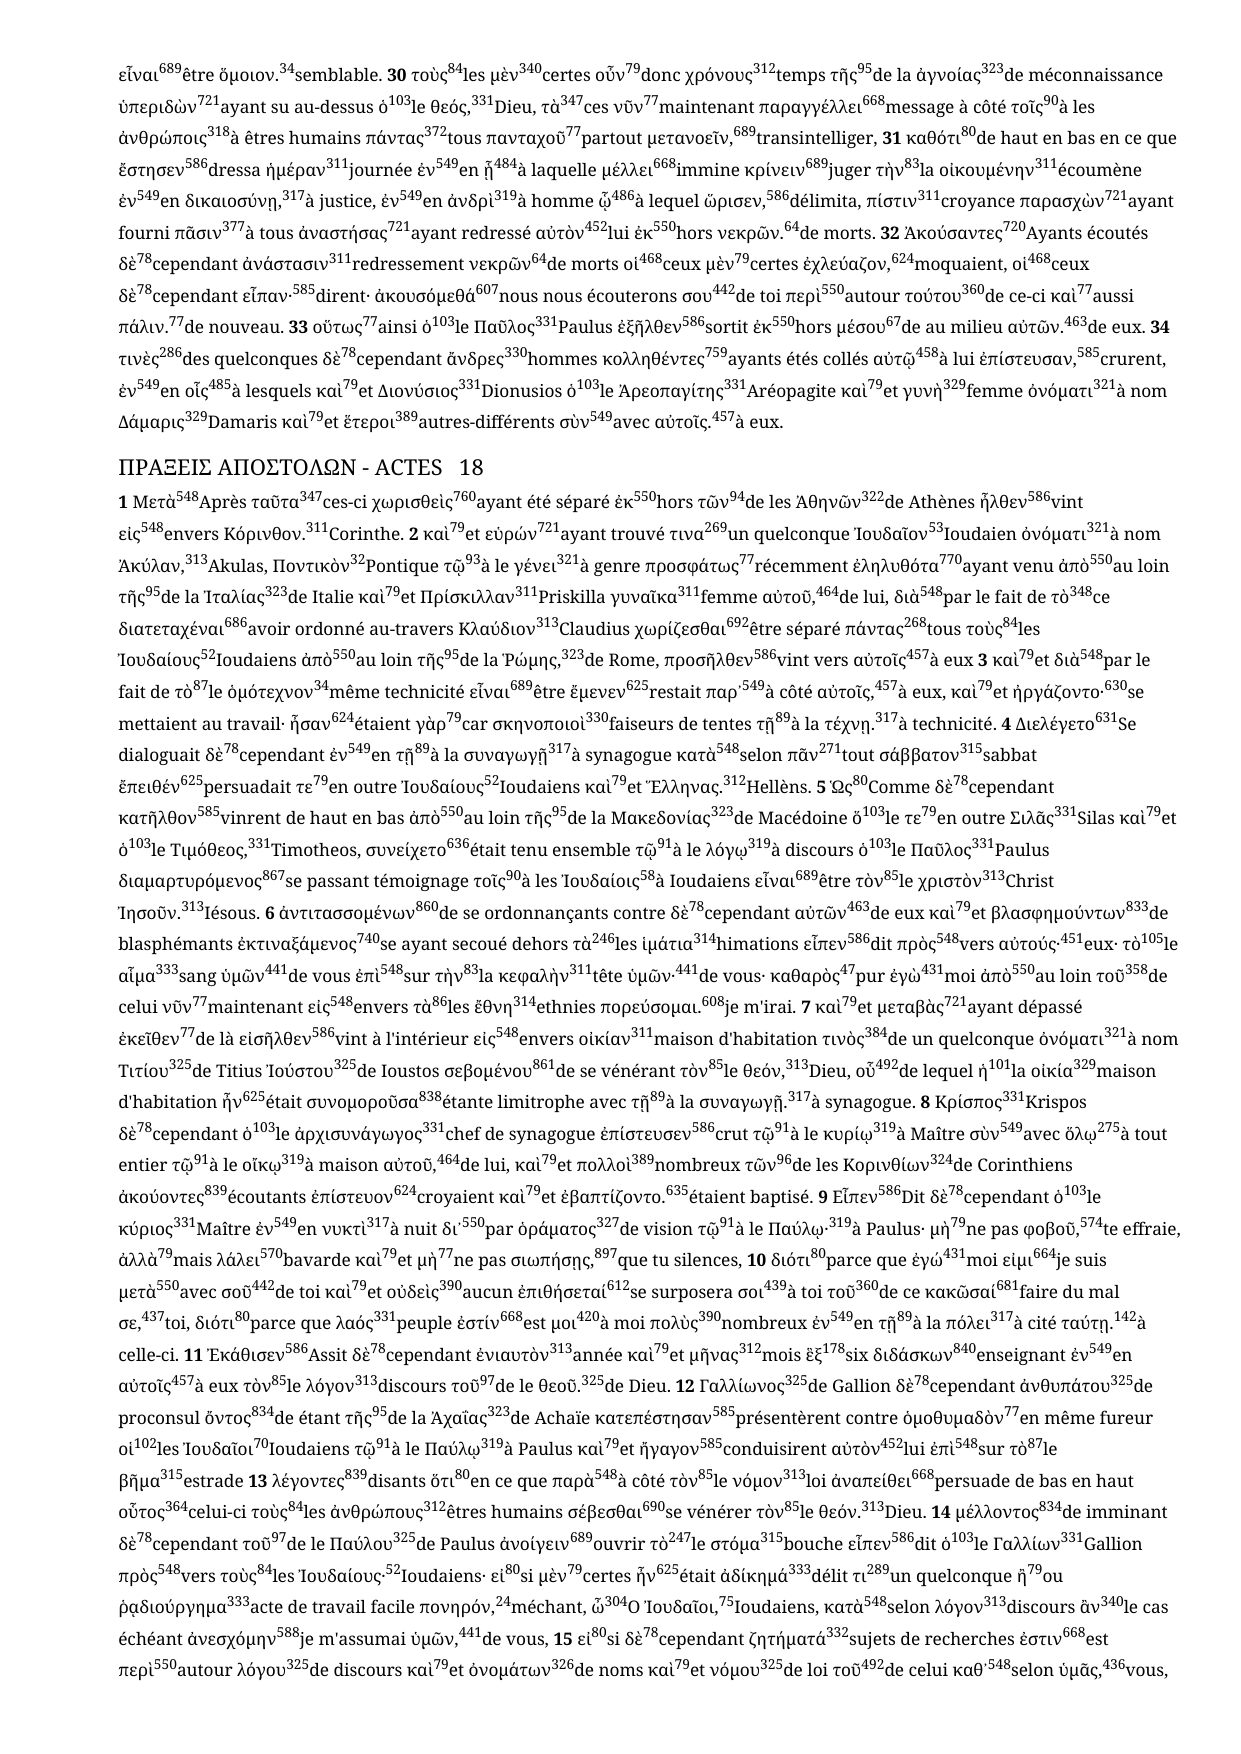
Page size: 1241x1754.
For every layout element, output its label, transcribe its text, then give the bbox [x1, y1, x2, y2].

text 1 Διοδεύσαντες720Ayants faits route à travers δὲ78cependant τὴν83la Ἀμφίπολιν311Amphipolis καὶ79et τὴν83la Ἀπολλωνίαν311Apollonie ἦλθον585vinrent εἰς548envers Θεσσαλονίκην311Thessalonique ὅπου77là où ἦν625était συναγωγὴ329synagogue τῶν96de les Ἰουδαίων.64de Ioudaiens. 2 κατὰ548selon δὲ78cependant τὸ348ce εἰωθὸς772ayant habitué τῷ91à le Παύλῳ319à Paulus εἰσῆλθεν586vint à l'intérieur πρὸς548vers αὐτοὺς451eux καὶ79et ἐπὶ548sur σάββατα314sabbats τρία180trois διελέξατο592se dialogua αὐτοῖς457à eux ἀπὸ550au loin τῶν94de les γραφῶν,322de graphes, 3 διανοίγων840entrouvrant καὶ79et παρατιθέμενος867se posant à côté ὅτι80en ce que τὸν85le χριστὸν313Christ ἔδει625attachait de lien παθεῖν681souffrir καὶ79et ἀναστῆναι681redresser ἐκ550hors νεκρῶν64de morts καὶ79et ὅτι80en ce que οὗτός364celui-ci ἐστιν668est ὁ103le χριστὸς331Christ [ὁ]103[le] Ἰησοῦς331Iésous ὃν480lequel ἐγὼ431moi καταγγέλλω664j'annonce de haut en bas ὑμῖν.438à vous. 4 καί79et τινες389des quelconques ἐξ550hors αὐτῶν463de eux ἐπείσθησαν599furent persuadé καὶ79et προσεκληρώθησαν599furent tiré au sort auprès τῷ91à le Παύλῳ319à Paulus καὶ79et τῷ91à le Σιλᾷ,319à Silas, τῶν357de ceux τε79en outre σεβομένων860de se vénérants Ἑλλήνων324de Hellèns πλῆθος333multitude πολύ,289nombreux, γυναικῶν322de femmes τε79en outre τῶν94de les πρώτων13de premières οὐκ77non ὀλίγαι.387peu. 5 Ζηλώσαντες720Ayants zélés δὲ78cependant οἱ102les Ἰουδαῖοι70Ioudaiens καὶ79et προσλαβόμενοι739se ayants pris auprès τῶν96de les ἀγοραίων64de appartenants aux agoras ἄνδρας312hommes τινὰς268des quelconques πονηροὺς3méchants καὶ79et ὀχλοποιήσαντες720ayants faits foules ἐθορύβουν624tumultuaient τὴν83la πόλιν311cité καὶ79et ἐπιστάντες720ayants présentés τῇ89à la οἰκίᾳ317à maison d'habitation Ἰάσονος325de Iason ἐζήτουν624cherchaient αὐτοὺς451eux προαγαγεῖν681mener devant εἰς548envers τὸν85le δῆμον·313population· 6 μὴ77ne pas εὑρόντες720ayants trouvés δὲ78cependant αὐτοὺς451eux ἔσυρον624traînaient Ἰάσονα313Iason καί79et τινας268des quelconques ἀδελφοὺς312frères ἐπὶ548sur τοὺς84les πολιτάρχας312chefs de cité βοῶντες839beuglants ὅτι80en ce que οἱ363ceux τὴν83la οἰκουμένην311écoumène ἀναστατώσαντες720ayants dérangés οὗτοι363ceux-ci καὶ77aussi ἐνθάδε77ici-même πάρεισιν,667sont à côté, 7 οὓς479lesquels ὑποδέδεκται648s'a accepté en dessous Ἰάσων·331Iason· καὶ79et οὗτοι363ceux-ci πάντες286tous ἀπέναντι552depuis en-devant τῶν98de les δογμάτων326de dogmes Καίσαρος325de Kaesar πράσσουσιν667pratiquent βασιλέα313roi ἕτερον115autre-différent λέγοντες839disants εἶναι689être Ἰησοῦν.313Iésous. 8 ἐτάραξαν585troublèrent δὲ78cependant τὸν85le ὄχλον313foule καὶ79et τοὺς84les πολιτάρχας312chefs de cité ἀκούοντας821écoutants ταῦτα,347ces-ci, 9 καὶ79et λαβόντες720ayants pris τὸ87le ἱκανὸν55assez-important παρὰ550à côté τοῦ97de le Ἰάσονος325de Iason καὶ79et τῶν96de les λοιπῶν383de restants ἀπέλυσαν585délièrent au loin αὐτούς.451eux. 10 Οἱ102Les δὲ78cependant ἀδελφοὶ330frères εὐθέως77directement διὰ550par νυκτὸς323de nuit ἐξέπεμψαν585mandèrent dehors τόν85le τε79en outre Παῦλον313Paulus καὶ79et τὸν85le Σιλᾶν313Silas εἰς548envers Βέροιαν,311Bérée, οἵτινες497lesquels des quelconques παραγενόμενοι739se ayants devenus à côté εἰς548envers τὴν83la συναγωγὴν311synagogue τῶν96de les Ἰουδαίων64de Ioudaiens ἀπῄεσαν.624étaient au loin. 11 οὗτοι363ceux-ci δὲ78cependant ἦσαν624étaient εὐγενέστεροι46genres plus nobles τῶν357de ceux ἐν549en Θεσσαλονίκῃ,317à Thessalonique, οἵτινες497lesquels des quelconques ἐδέξαντο591se acceptèrent τὸν85le λόγον313discours μετὰ550avec πάσης279de toute προθυμίας323de promptitude fureur καθ᾽548selon ἡμέραν311journée ἀνακρίνοντες839jugeants de bas en haut τὰς82les γραφὰς310graphes εἰ80si ἔχοι700que ait ταῦτα365ces-ci οὕτως.77ainsi. 12 πολλοὶ389nombreux μὲν77certes οὖν79donc ἐξ550hors αὐτῶν463de eux ἐπίστευσαν585crurent καὶ79et τῶν94de les Ἑλληνίδων322de Hellènes γυναικῶν322de femmes τῶν94de les εὐσχημόνων13de élégantes καὶ79et ἀνδρῶν324de hommes οὐκ77non ὀλίγοι.389peu. 13 Ὡς80Comme δὲ78cependant ἔγνωσαν585connurent οἱ102les ἀπὸ550au loin τῆς95de la Θεσσαλονίκης323de Thessalonique Ἰουδαῖοι70Ioudaiens ὅτι80en ce que καὶ77aussi ἐν549en τῇ89à la Βεροίᾳ317à Bérée κατηγγέλη600fut annoncé de haut en bas ὑπὸ550sous τοῦ97de le Παύλου325de Paulus ὁ103le λόγος331discours τοῦ97de le θεοῦ,325de Dieu, ἦλθον585vinrent κἀκεῖ77et là σαλεύοντες839ébranlants καὶ79et ταράσσοντες839troublants τοὺς84les ὄχλους.312foules. 14 εὐθέως77directement δὲ78cependant τότε77alors τὸν85le Παῦλον313Paulus ἐξαπέστειλαν585envoyèrent dehors οἱ102les ἀδελφοὶ330frères πορεύεσθαι690se aller ἕως551jusqu'à ce que ἐπὶ548sur τὴν83la θάλασσαν,311mer, ὑπέμεινάν585résistèrent en restant sous τε79en outre ὅ103le τε79en outre Σιλᾶς331Silas καὶ79et ὁ103le Τιμόθεος331Timotheos ἐκεῖ.77là. 15 οἱ363ceux δὲ78cependant καθιστάνοντες839constituants τὸν85le Παῦλον313Paulus ἤγαγον585conduisirent ἕως552jusqu'à ce que Ἀθηνῶν,322de Athènes, καὶ79et λαβόντες720ayants pris ἐντολὴν311commandement πρὸς548vers τὸν85le Σιλᾶν313Silas καὶ79et τὸν85le Τιμόθεον313Timotheos ἵνα77afin que ὡς80comme τάχιστα77très rapidement ἔλθωσιν898que viennent πρὸς548vers αὐτὸν452lui ἐξῄεσαν.624allaient dehors. 16 Ἐν549En δὲ78cependant ταῖς88à les Ἀθήναις316à Athènes ἐκδεχομένου861de se attendant αὐτοὺς451eux τοῦ97de le Παύλου325de Paulus παρωξύνετο636était pointé à côté τὸ105le πνεῦμα333souffle αὐτοῦ464de lui ἐν549en αὐτῷ458à lui θεωροῦντος834de observant κατείδωλον30idolâtre de haut en bas οὖσαν820étante τὴν83la πόλιν.311cité. 17 διελέγετο631se dialoguait μὲν79certes οὖν79donc ἐν549en τῇ89à la συναγωγῇ317à synagogue τοῖς90à les Ἰουδαίοις58à Ioudaiens καὶ79et τοῖς351à ceux σεβομένοις854à se vénérants καὶ79et ἐν549en τῇ89à la ἀγορᾷ317à agora κατὰ548selon πᾶσαν267toute ἡμέραν311journée πρὸς548vers τοὺς345ceux παρατυγχάνοντας.821rencontrants à côté. 18 τινὲς389des quelconques δὲ78cependant καὶ77aussi τῶν96de les Ἐπικουρείων324de Épicuriens καὶ79et Στοϊκῶν15de Stoïciens φιλοσόφων324de philosophes συνέβαλλον624jetaient ensemble αὐτῷ,458à lui, καί79et τινες389des quelconques ἔλεγον·624disaient· τί399quel ἂν340le cas échéant θέλοι700que veuille ὁ103le σπερμολόγος71semeur de discours οὗτος156celui-ci λέγειν;689dire; οἱ363ceux δέ·78cependant· ξένων17de étrangers δαιμονίων326de démons δοκεῖ668estime καταγγελεὺς331annonciateur de haut en bas εἶναι,689être, ὅτι80en ce que τὸν85le Ἰησοῦν313Iésous καὶ79et τὴν83la ἀνάστασιν311redressement εὐηγγελίζετο.631se évangélisait. 19 ἐπιλαβόμενοί739se ayants emparés τε79en outre αὐτοῦ464de lui ἐπὶ548sur τὸν85le Ἄρειον313Arès πάγον313rocher ἤγαγον585conduisirent λέγοντες·839disants· δυνάμεθα669nous nous pouvons γνῶναι681connaître τίς408quelle ἡ101la καινὴ69nouvelle αὕτη154celle-ci ἡ496celle ὑπὸ550sous σοῦ442de toi λαλουμένη889étante bavardée διδαχή;329enseignement; 20 ξενίζοντα823traitants en étrangers γάρ79car τινα374des quelconques εἰσφέρεις666tu importes εἰς548envers τὰς82les ἀκοὰς310ouïes ἡμῶν·423de nous· βουλόμεθα669nous nous avons dessein οὖν79donc γνῶναι681connaître τίνα411quels θέλει668veut ταῦτα347ces-ci εἶναι.689être. 21 Ἀθηναῖοι70Athéniens δὲ78cependant πάντες286tous καὶ79et οἱ102les ἐπιδημοῦντες839surpeuplants ξένοι70étrangers εἰς548envers οὐδὲν271aucun ἕτερον375autre-différent ηὐκαίρουν624avaient moment de bien ἢ79ou λέγειν689dire τι375un quelconque ἢ79ou ἀκούειν689écouter τι271un quelconque καινότερον.55plus nouveau. 22 Σταθεὶς760Ayant été dressé δὲ78cependant [ὁ]364[celui] Παῦλος331Paulus ἐν549en μέσῳ61à au milieu τοῦ97de le Ἀρείου325de Arès πάγου325de rocher ἔφη·625déclarait· ἄνδρες336hommes Ἀθηναῖοι,75Athéniens, κατὰ548selon πάντα374tous ὡς77comme δεισιδαιμονεστέρους52plus craintifs des démons ὑμᾶς436vous θεωρῶ.664j'observe. 23 διερχόμενος867se passant à travers γὰρ79car καὶ79et ἀναθεωρῶν840contemplant de bas en haut τὰ86les σεβάσματα314objets de vénérations ὑμῶν441de vous εὗρον582je trouvai καὶ77aussi βωμὸν313autel ἐν549en ᾧ486à lequel ἐπεγέγραπτο·662avait été épigraphé· Ἀγνώστῳ10à Inconnu θεῷ.319à Dieu. ὃ482lequel οὖν79donc ἀγνοοῦντες839méconnaissants εὐσεβεῖτε,665vous êtes pieux, τοῦτο348ce-ci ἐγὼ431moi καταγγέλλω664j'annonce de haut en bas ὑμῖν.438à vous. 24 ὁ103le θεὸς331Dieu ὁ364celui ποιήσας721ayant fait τὸν85le κόσμον313monde καὶ79et πάντα270tous τὰ347ces ἐν549en αὐτῷ,458à lui, οὗτος364celui-ci οὐρανοῦ325de ciel καὶ79et γῆς323de terre ὑπάρχων840subsistant κύριος331Maître οὐκ77non ἐν549en χειροποιήτοις9à faits de mains ναοῖς318à temples κατοικεῖ668établit maison d'habitation 25 οὐδὲ79non cependant ὑπὸ550sous χειρῶν322de mains ἀνθρωπίνων13de humaines θεραπεύεται680est soigné προσδεόμενός867se suppliant auprès τινος,386de un quelconque, αὐτὸς469lui διδοὺς840donnant πᾶσιν377à tous ζωὴν311vie καὶ79et πνοὴν311souffle καὶ79et τὰ347ces πάντα·270tous· 26 ἐποίησέν586fit τε79en outre ἐξ550hors ἑνὸς65de un πᾶν271tout ἔθνος315ethnie ἀνθρώπων324de êtres humains κατοικεῖν689établir maison d'habitation ἐπὶ550sur παντὸς283de tout προσώπου327de face τῆς95de la γῆς,323de terre, ὁρίσας721ayant délimité προστεταγμένους795ayants étés ordonnancés auprès καιροὺς312moments καὶ79et τὰς82les ὁροθεσίας310limitations τῆς95de la κατοικίας323de établissement de maison d'habitation αὐτῶν463de eux 27 ζητεῖν689chercher τὸν85le θεόν,313Dieu, εἰ80si ἄρα77par conséquent γε340du moins ψηλαφήσειαν693que palpent αὐτὸν452lui καὶ79et εὕροιεν,693que trouvent, καί77aussi γε340du moins οὐ77non μακρὰν77longuement ἀπὸ550au loin ἑνὸς65de un ἑκάστου281de chacun ἡμῶν423de nous ὑπάρχοντα.822subsistant. 28 ἐν549en αὐτῷ458à lui γὰρ79car ζῶμεν663nous vivons καὶ79et κινούμεθα675nous sommes bougés καὶ79et ἐσμέν,663nous sommes, ὡς80comme καί77aussi τινες389des quelconques τῶν96de les καθ᾽548selon ὑμᾶς436vous ποιητῶν324de faiseurs εἰρήκασιν·641ont dit· τοῦ358de celui γὰρ79car καὶ77aussi γένος333genre ἐσμέν.663nous sommes. 29 γένος333genre οὖν79donc ὑπάρχοντες839subsistants τοῦ97de le θεοῦ325de Dieu οὐκ77non ὀφείλομεν663nous devons νομίζειν689faire loi χρυσῷ319à or ἢ79ou ἀργύρῳ319à argent ἢ79ou λίθῳ,319à pierre, χαράγματι321à gravure τέχνης323de technicité καὶ79et ἐνθυμήσεως323de réflexion en fureur ἀνθρώπου,325de être humain, τὸ87le θεῖον55divin εἶναι689être ὅμοιον.34semblable. 30 τοὺς84les μὲν340certes οὖν79donc χρόνους312temps τῆς95de la ἀγνοίας323de méconnaissance ὑπεριδὼν721ayant su au-dessus ὁ103le θεός,331Dieu, τὰ347ces νῦν77maintenant παραγγέλλει668message à côté τοῖς90à les ἀνθρώποις318à êtres humains πάντας372tous πανταχοῦ77partout μετανοεῖν,689transintelliger, 31 καθότι80de haut en bas en ce que ἔστησεν586dressa ἡμέραν311journée ἐν549en ᾗ484à laquelle μέλλει668immine κρίνειν689juger τὴν83la οἰκουμένην311écoumène ἐν549en δικαιοσύνῃ,317à justice, ἐν549en ἀνδρὶ319à homme ᾧ486à lequel ὥρισεν,586délimita, πίστιν311croyance παρασχὼν721ayant fourni πᾶσιν377à tous ἀναστήσας721ayant redressé αὐτὸν452lui ἐκ550hors νεκρῶν.64de morts. 32 Ἀκούσαντες720Ayants écoutés δὲ78cependant ἀνάστασιν311redressement νεκρῶν64de morts οἱ468ceux μὲν79certes ἐχλεύαζον,624moquaient, οἱ468ceux δὲ78cependant εἶπαν·585dirent· ἀκουσόμεθά607nous nous écouterons σου442de toi περὶ550autour τούτου360de ce-ci καὶ77aussi πάλιν.77de nouveau. 33 οὕτως77ainsi ὁ103le Παῦλος331Paulus ἐξῆλθεν586sortit ἐκ550hors μέσου67de au milieu αὐτῶν.463de eux. 34 τινὲς286des quelconques δὲ78cependant ἄνδρες330hommes κολληθέντες759ayants étés collés αὐτῷ458à lui ἐπίστευσαν,585crurent, ἐν549en οἷς485à lesquels καὶ79et Διονύσιος331Dionusios ὁ103le Ἀρεοπαγίτης331Aréopagite καὶ79et γυνὴ329femme ὀνόματι321à nom Δάμαρις329Damaris καὶ79et ἕτεροι389autres-différents σὺν549avec αὐτοῖς.457à eux. [118, 59, 1181, 434]
text 1 Μετὰ548Après ταῦτα347ces-ci χωρισθεὶς760ayant été séparé ἐκ550hors τῶν94de les Ἀθηνῶν322de Athènes ἦλθεν586vint εἰς548envers Κόρινθον.311Corinthe. 2 καὶ79et εὑρών721ayant trouvé τινα269un quelconque Ἰουδαῖον53Ioudaien ὀνόματι321à nom Ἀκύλαν,313Akulas, Ποντικὸν32Pontique τῷ93à le γένει321à genre προσφάτως77récemment ἐληλυθότα770ayant venu ἀπὸ550au loin τῆς95de la Ἰταλίας323de Italie καὶ79et Πρίσκιλλαν311Priskilla γυναῖκα311femme αὐτοῦ,464de lui, διὰ548par le fait de τὸ348ce διατεταχέναι686avoir ordonné au-travers Κλαύδιον313Claudius χωρίζεσθαι692être séparé πάντας268tous τοὺς84les Ἰουδαίους52Ioudaiens ἀπὸ550au loin τῆς95de la Ῥώμης,323de Rome, προσῆλθεν586vint vers αὐτοῖς457à eux 3 καὶ79et διὰ548par le fait de τὸ87le ὁμότεχνον34même technicité εἶναι689être ἔμενεν625restait παρ᾽549à côté αὐτοῖς,457à eux, καὶ79et ἠργάζοντο·630se mettaient au travail· ἦσαν624étaient γὰρ79car σκηνοποιοὶ330faiseurs de tentes τῇ89à la τέχνῃ.317à technicité. 4 Διελέγετο631Se dialoguait δὲ78cependant ἐν549en τῇ89à la συναγωγῇ317à synagogue κατὰ548selon πᾶν271tout σάββατον315sabbat ἔπειθέν625persuadait τε79en outre Ἰουδαίους52Ioudaiens καὶ79et Ἕλληνας.312Hellèns. 5 Ὡς80Comme δὲ78cependant κατῆλθον585vinrent de haut en bas ἀπὸ550au loin τῆς95de la Μακεδονίας323de Macédoine ὅ103le τε79en outre Σιλᾶς331Silas καὶ79et ὁ103le Τιμόθεος,331Timotheos, συνείχετο636était tenu ensemble τῷ91à le λόγῳ319à discours ὁ103le Παῦλος331Paulus διαμαρτυρόμενος867se passant témoignage τοῖς90à les Ἰουδαίοις58à Ioudaiens εἶναι689être τὸν85le χριστὸν313Christ Ἰησοῦν.313Iésous. 6 ἀντιτασσομένων860de se ordonnançants contre δὲ78cependant αὐτῶν463de eux καὶ79et βλασφημούντων833de blasphémants ἐκτιναξάμενος740se ayant secoué dehors τὰ246les ἱμάτια314himations εἶπεν586dit πρὸς548vers αὐτούς·451eux· τὸ105le αἷμα333sang ὑμῶν441de vous ἐπὶ548sur τὴν83la κεφαλὴν311tête ὑμῶν·441de vous· καθαρὸς47pur ἐγὼ431moi ἀπὸ550au loin τοῦ358de celui νῦν77maintenant εἰς548envers τὰ86les ἔθνη314ethnies πορεύσομαι.608je m'irai. 7 καὶ79et μεταβὰς721ayant dépassé ἐκεῖθεν77de là εἰσῆλθεν586vint à l'intérieur εἰς548envers οἰκίαν311maison d'habitation τινὸς384de un quelconque ὀνόματι321à nom Τιτίου325de Titius Ἰούστου325de Ioustos σεβομένου861de se vénérant τὸν85le θεόν,313Dieu, οὗ492de lequel ἡ101la οἰκία329maison d'habitation ἦν625était συνομοροῦσα838étante limitrophe avec τῇ89à la συναγωγῇ.317à synagogue. 8 Κρίσπος331Krispos δὲ78cependant ὁ103le ἀρχισυνάγωγος331chef de synagogue ἐπίστευσεν586crut τῷ91à le κυρίῳ319à Maître σὺν549avec ὅλῳ275à tout entier τῷ91à le οἴκῳ319à maison αὐτοῦ,464de lui, καὶ79et πολλοὶ389nombreux τῶν96de les Κορινθίων324de Corinthiens ἀκούοντες839écoutants ἐπίστευον624croyaient καὶ79et ἐβαπτίζοντο.635étaient baptisé. 9 Εἶπεν586Dit δὲ78cependant ὁ103le κύριος331Maître ἐν549en νυκτὶ317à nuit δι᾽550par ὁράματος327de vision τῷ91à le Παύλῳ·319à Paulus· μὴ79ne pas φοβοῦ,574te effraie, ἀλλὰ79mais λάλει570bavarde καὶ79et μὴ77ne pas σιωπήσῃς,897que tu silences, 10 διότι80parce que ἐγώ431moi εἰμι664je suis μετὰ550avec σοῦ442de toi καὶ79et οὐδεὶς390aucun ἐπιθήσεταί612se surposera σοι439à toi τοῦ360de ce κακῶσαί681faire du mal σε,437toi, διότι80parce que λαός331peuple ἐστίν668est μοι420à moi πολὺς390nombreux ἐν549en τῇ89à la πόλει317à cité ταύτῃ.142à celle-ci. 11 Ἐκάθισεν586Assit δὲ78cependant ἐνιαυτὸν313année καὶ79et μῆνας312mois ἓξ178six διδάσκων840enseignant ἐν549en αὐτοῖς457à eux τὸν85le λόγον313discours τοῦ97de le θεοῦ.325de Dieu. 12 Γαλλίωνος325de Gallion δὲ78cependant ἀνθυπάτου325de proconsul ὄντος834de étant τῆς95de la Ἀχαΐας323de Achaïe κατεπέστησαν585présentèrent contre ὁμοθυμαδὸν77en même fureur οἱ102les Ἰουδαῖοι70Ioudaiens τῷ91à le Παύλῳ319à Paulus καὶ79et ἤγαγον585conduisirent αὐτὸν452lui ἐπὶ548sur τὸ87le βῆμα315estrade 13 λέγοντες839disants ὅτι80en ce que παρὰ548à côté τὸν85le νόμον313loi ἀναπείθει668persuade de bas en haut οὗτος364celui-ci τοὺς84les ἀνθρώπους312êtres humains σέβεσθαι690se vénérer τὸν85le θεόν.313Dieu. 14 μέλλοντος834de imminant δὲ78cependant τοῦ97de le Παύλου325de Paulus ἀνοίγειν689ouvrir τὸ247le στόμα315bouche εἶπεν586dit ὁ103le Γαλλίων331Gallion πρὸς548vers τοὺς84les Ἰουδαίους·52Ioudaiens· εἰ80si μὲν79certes ἦν625était ἀδίκημά333délit τι289un quelconque ἢ79ou ῥᾳδιούργημα333acte de travail facile πονηρόν,24méchant, ὦ304O Ἰουδαῖοι,75Ioudaiens, κατὰ548selon λόγον313discours ἂν340le cas échéant ἀνεσχόμην588je m'assumai ὑμῶν,441de vous, 15 εἰ80si δὲ78cependant ζητήματά332sujets de recherches ἐστιν668est περὶ550autour λόγου325de discours καὶ79et ὀνομάτων326de noms καὶ79et νόμου325de loi τοῦ492de celui καθ᾽548selon ὑμᾶς,436vous, ὄψεσθε609vous vous verrez αὐτοί·523vous-mêmes· κριτὴς331juge ἐγὼ431moi τούτων359de ces-ci οὐ77non βούλομαι670je m'ai dessein εἶναι.689être. 16 καὶ79et ἀπήλασεν586propulsa loin αὐτοὺς451eux ἀπὸ550au loin τοῦ99de le βήματος.327de estrade. 17 ἐπιλαβόμενοι739se ayants emparés δὲ78cependant πάντες389tous Σωσθένην313Sosthène τὸν85le ἀρχισυνάγωγον313chef de synagogue ἔτυπτον624tapaient ἔμπροσθεν552en devers τοῦ99de le βήματος·327de estrade· καὶ79et οὐδὲν392aucun τούτων359de ces-ci τῷ91à le Γαλλίωνι319à Gallion ἔμελεν.625souciait. 18 Ὁ103Le δὲ78cependant Παῦλος331Paulus ἔτι77encore προσμείνας721ayant resté auprès ἡμέρας310journées ἱκανὰς1assez-importantes τοῖς90à les ἀδελφοῖς318à frères ἀποταξάμενος740se ayant éloigné en ordonnance ἐξέπλει625naviguait dehors εἰς548envers τὴν83la Συρίαν,311Syrie, καὶ79et σὺν549avec αὐτῷ458à lui Πρίσκιλλα329Priskilla καὶ79et Ἀκύλας,331Akulas, κειράμενος740se ayant tondu ἐν549en Κεγχρεαῖς316à Kenchreai τὴν243la κεφαλήν,311tête, εἶχεν625avait γὰρ79car εὐχήν.311souhait. 19 κατήντησαν585atteignirent à l'encontre δὲ78cependant εἰς548envers Ἔφεσον311Éphèse κἀκείνους345et ceux-là κατέλιπεν586laissa en contrebas αὐτοῦ,77là-même, αὐτὸς542lui-même δὲ78cependant εἰσελθὼν721ayant venu à l'intérieur εἰς548envers τὴν83la συναγωγὴν311synagogue διελέξατο592se dialogua τοῖς90à les Ἰουδαίοις.58à Ioudaiens. 20 ἐρωτώντων833de sollicitants δὲ78cependant αὐτῶν463de eux ἐπὶ548sur πλείονα4plus nombreusement χρόνον313temps μεῖναι681rester οὐκ77non ἐπένευσεν,586fit signe sur, 21 ἀλλ᾽79mais ἀποταξάμενος740se ayant éloigné en ordonnance καὶ79et εἰπών·721ayant dit· πάλιν77de nouveau ἀνακάμψω602je fléchirai de bas en haut πρὸς548vers ὑμᾶς436vous τοῦ97de le θεοῦ325de Dieu θέλοντος,834de voulant, ἀνήχθη600fut conduit de bas en haut ἀπὸ550au loin τῆς95de la Ἐφέσου,323de Éphèse, 22 καὶ79et κατελθὼν721ayant venu de haut en bas εἰς548envers Καισάρειαν,311Kaesareia, ἀναβὰς721ayant monté καὶ79et ἀσπασάμενος740se ayant salué τὴν83la ἐκκλησίαν311église κατέβη586descendit εἰς548envers Ἀντιόχειαν.311Antioche. 23 Καὶ79Et ποιήσας721ayant fait χρόνον313temps τινὰ269un quelconque ἐξῆλθεν586sortit διερχόμενος867se passant à travers καθεξῆς77successivement τὴν83la Γαλατικὴν2De Galatie χώραν311région καὶ79et Φρυγίαν,311Phrygie, στηρίζων840fixant πάντας268tous τοὺς84les μαθητάς.312disciples. 24 Ἰουδαῖος71Ioudaien δέ78cependant τις287un quelconque Ἀπολλῶς331Apollos ὀνόματι,321à nom, Ἀλεξανδρεὺς331Alexandrin τῷ93à le γένει,321à genre, ἀνὴρ331homme λόγιος,22de logion, κατήντησεν586atteignit à l'encontre εἰς548envers Ἔφεσον,311Éphèse, δυνατὸς47puissant ὢν840étant ἐν549en ταῖς88à les γραφαῖς.316à graphes. 25 οὗτος364celui-ci ἦν625était κατηχημένος813ayant été catéchisé τὴν83la ὁδὸν311chemin τοῦ97de le κυρίου325de Maître καὶ79et ζέων840bouillant τῷ93à le πνεύματι321à souffle ἐλάλει625bavardait καὶ79et ἐδίδασκεν625enseignait ἀκριβῶς77exactement τὰ347ces περὶ550autour τοῦ97de le Ἰησοῦ,325de Iésous, ἐπιστάμενος867se établissant sûrement μόνον77seulement τὸ87le βάπτισμα315baptême Ἰωάννου·325de Ioannes· 26 οὗτός364celui-ci τε79en outre ἤρξατο592se origina παρρησιάζεσθαι690se oraliser franchement ἐν549en τῇ89à la συναγωγῇ.317à synagogue. ἀκούσαντες720ayants écoutés δὲ78cependant αὐτοῦ464de lui Πρίσκιλλα329Priskilla καὶ79et Ἀκύλας331Akulas προσελάβοντο591se prirent auprès αὐτὸν452lui καὶ79et ἀκριβέστερον77plus exactement αὐτῷ458à lui ἐξέθεντο591se exposèrent τὴν83la ὁδὸν311chemin [τοῦ97[de le θεοῦ].325de Dieu]. 27 βουλομένου861de se ayant dessein δὲ78cependant αὐτοῦ464de lui διελθεῖν681passer à travers εἰς548envers τὴν83la Ἀχαΐαν,311Achaïe, προτρεψάμενοι739se ayants tournés en avant οἱ102les ἀδελφοὶ330frères ἔγραψαν585graphèrent τοῖς90à les μαθηταῖς318à disciples ἀποδέξασθαι682se accepter loin αὐτόν,452lui, ὃς498lequel παραγενόμενος740se ayant devenu à côté συνεβάλετο592se jeta ensemble πολὺ375nombreux τοῖς351à ceux πεπιστευκόσιν773à ayants crus διὰ550par τῆς95de la χάριτος·323de grâce· 28 εὐτόνως77d'une manière bien tendue γὰρ79car τοῖς90à les Ἰουδαίοις58à Ioudaiens διακατηλέγχετο631se réfutait complètement δημοσίᾳ57à publique ἐπιδεικνὺς840montrant sûrement διὰ550par τῶν94de les γραφῶν322de graphes εἶναι689être τὸν85le χριστὸν313Christ Ἰησοῦν.313Iésous. [118, 487, 1181, 1682]
text ΠΡΑΞΕΙΣ ΑΠΟΣΤΟΛΩΝ - ACTES 18 [118, 452, 1181, 482]
